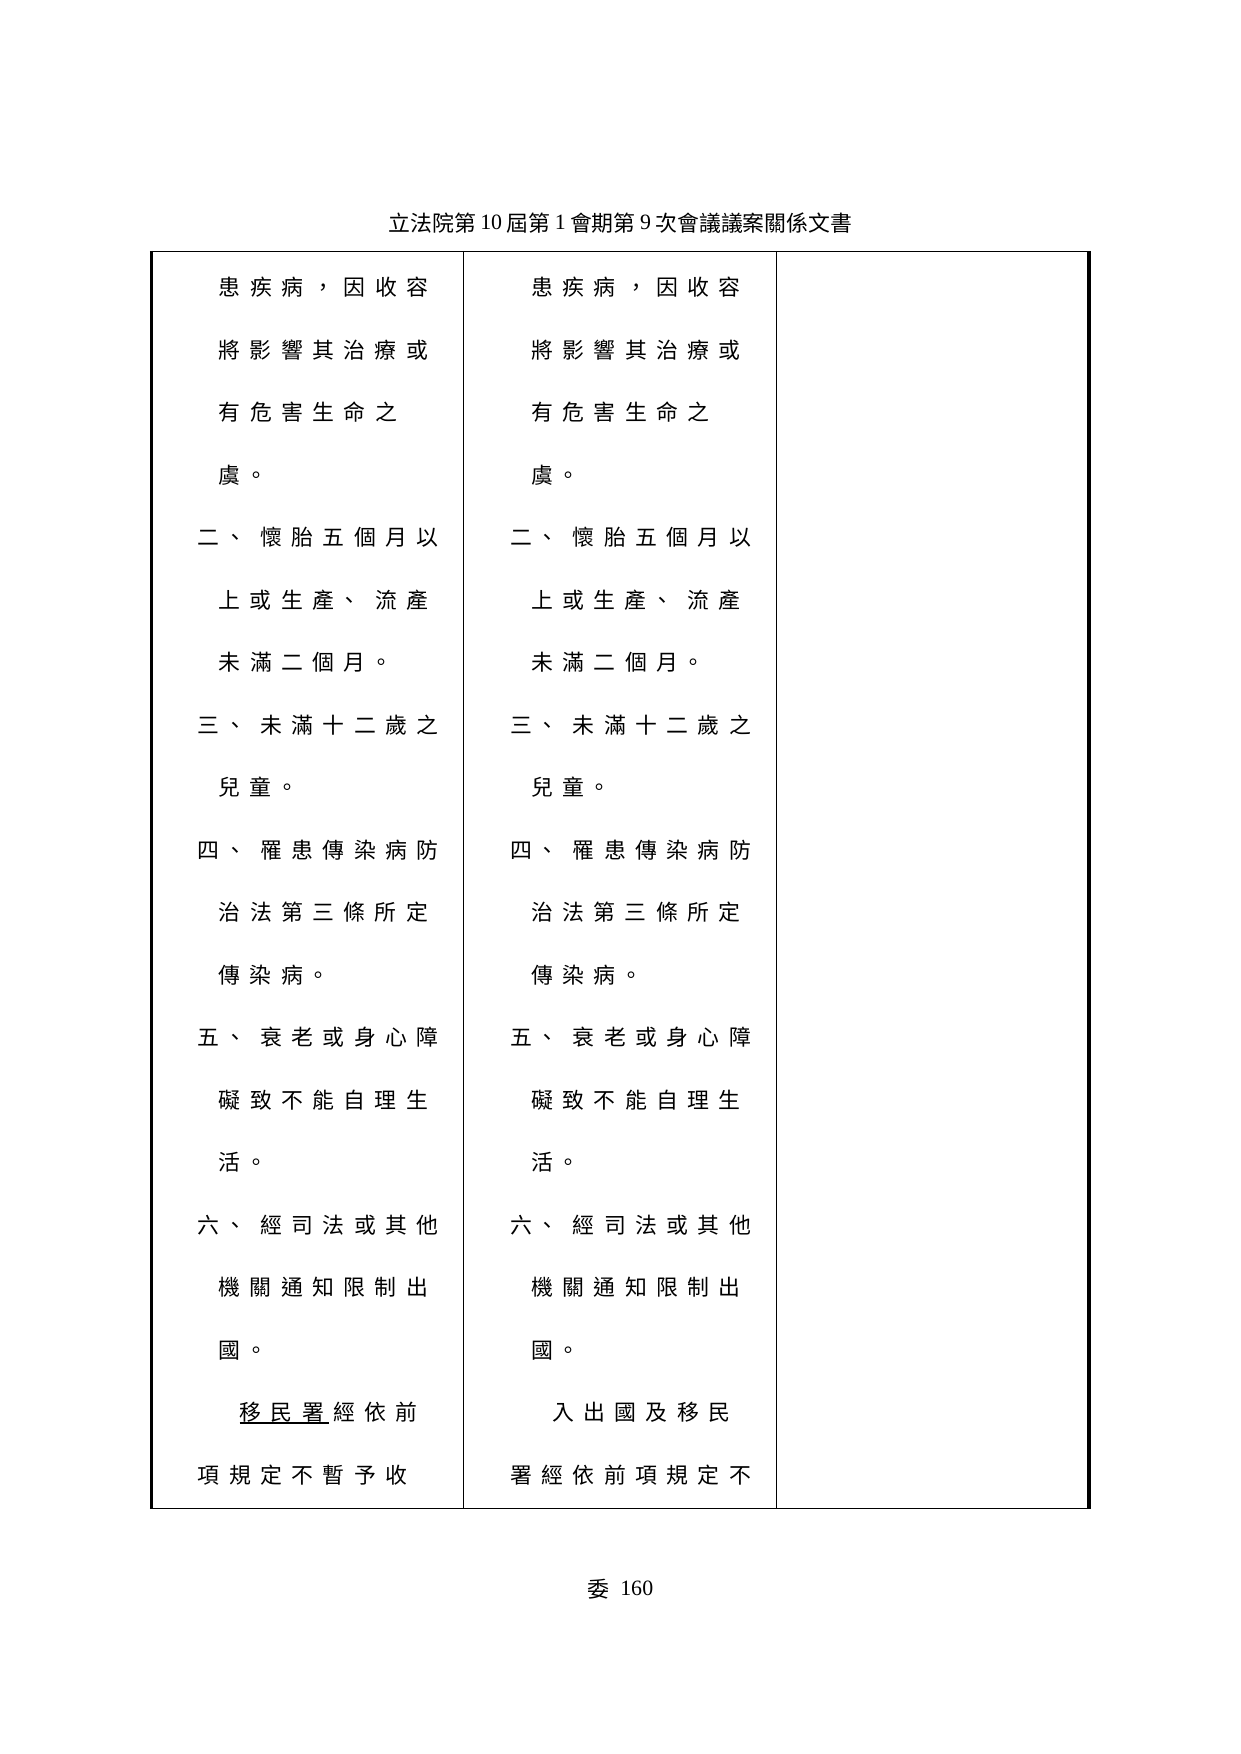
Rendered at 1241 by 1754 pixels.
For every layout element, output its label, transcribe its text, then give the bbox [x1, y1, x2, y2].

table_cell 患疾病，因收容將影響其治療或有危害生命之虞。 二、懷胎五個月以上或生產、流產未滿二個月。 三、未滿十二歲之兒童。 四、罹患傳染病防治法第三條所定傳染病。 五、衰老或身心障礙致不能自理生活。 六、經司法或其他機關通知限制出國。 入出國及移民署經依前項規定不 [464, 252, 776, 1508]
table_cell [777, 252, 1087, 1508]
table_cell 患疾病，因收容將影響其治療或有危害生命之虞。 二、懷胎五個月以上或生產、流產未滿二個月。 三、未滿十二歲之兒童。 四、罹患傳染病防治法第三條所定傳染病。 五、衰老或身心障礙致不能自理生活。 六、經司法或其他機關通知限制出國。 移民署經依前項規定不暫予收 [153, 252, 463, 1508]
